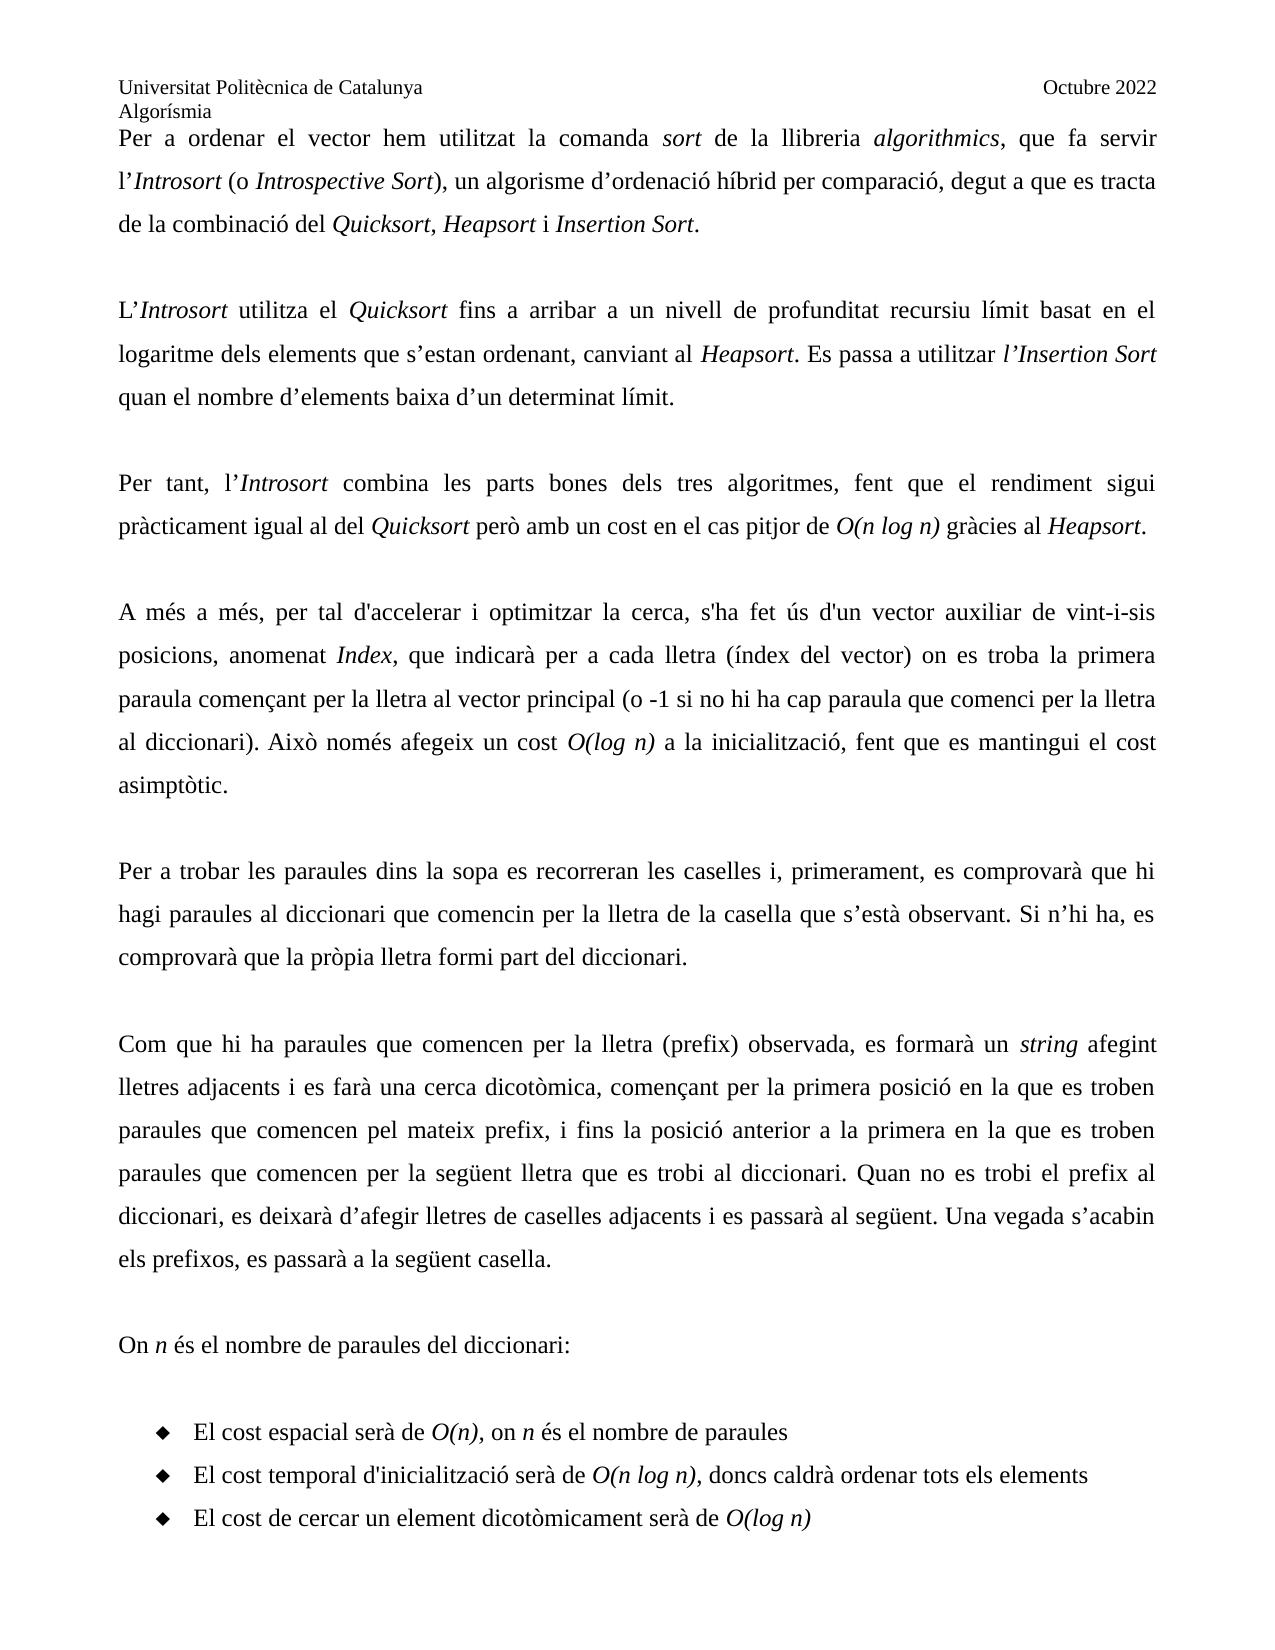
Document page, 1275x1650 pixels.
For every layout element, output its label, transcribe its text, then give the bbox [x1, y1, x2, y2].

text Per a ordenar el vector hem utilitzat la comanda sort de la llibreria algorithmics, que fa servir l’Introsort (o Introspective Sort), un algorisme d’ordenació híbrid per comparació, degut a que es tracta de la combinació del Quicksort, Heapsort i Insertion Sort. [118, 123, 1157, 238]
text Com que hi ha paraules que comencen per la lletra (prefix) observada, es formarà un string afegint lletres adjacents i es farà una cerca dicotòmica, començant per la primera posició en la que es troben paraules que comencen pel mateix prefix, i fins la posició anterior a la primera en la que es troben paraules que comencen per la següent lletra que es trobi al diccionari. Quan no es trobi el prefix al diccionari, es deixarà d’afegir lletres de caselles adjacents i es passarà al següent. Una vegada s’acabin els prefixos, es passarà a la següent casella. [118, 1029, 1157, 1273]
text Per a trobar les paraules dins la sopa es recorreran les caselles i, primerament, es comprovarà que hi hagi paraules al diccionari que comencin per la lletra de la casella que s’està observant. Si n’hi ha, es comprovarà que la pròpia lletra formi part del diccionari. [118, 856, 1157, 971]
text L’Introsort utilitza el Quicksort fins a arribar a un nivell de profunditat recursiu límit basat en el logaritme dels elements que s’estan ordenant, canviant al Heapsort. Es passa a utilitzar l’Insertion Sort quan el nombre d’elements baixa d’un determinat límit. [118, 296, 1157, 411]
list El cost de cercar un element dicotòmicament serà de O(log n) [156, 1503, 1157, 1532]
text Per tant, l’Introsort combina les parts bones dels tres algoritmes, fent que el rendiment sigui pràcticament igual al del Quicksort però amb un cost en el cas pitjor de O(n log n) gràcies al Heapsort. [118, 468, 1157, 540]
text On n és el nombre de paraules del diccionari: [118, 1331, 1157, 1359]
list El cost espacial serà de O(n), on n és el nombre de paraules [156, 1417, 1157, 1446]
text A més a més, per tal d'accelerar i optimitzar la cerca, s'ha fet ús d'un vector auxiliar de vint-i-sis posicions, anomenat Index, que indicarà per a cada lletra (índex del vector) on es troba la primera paraula començant per la lletra al vector principal (o -1 si no hi ha cap paraula que comenci per la lletra al diccionari). Això només afegeix un cost O(log n) a la inicialització, fent que es mantingui el cost asimptòtic. [118, 597, 1157, 799]
list El cost temporal d'inicialització serà de O(n log n), doncs caldrà ordenar tots els elements [156, 1460, 1157, 1489]
